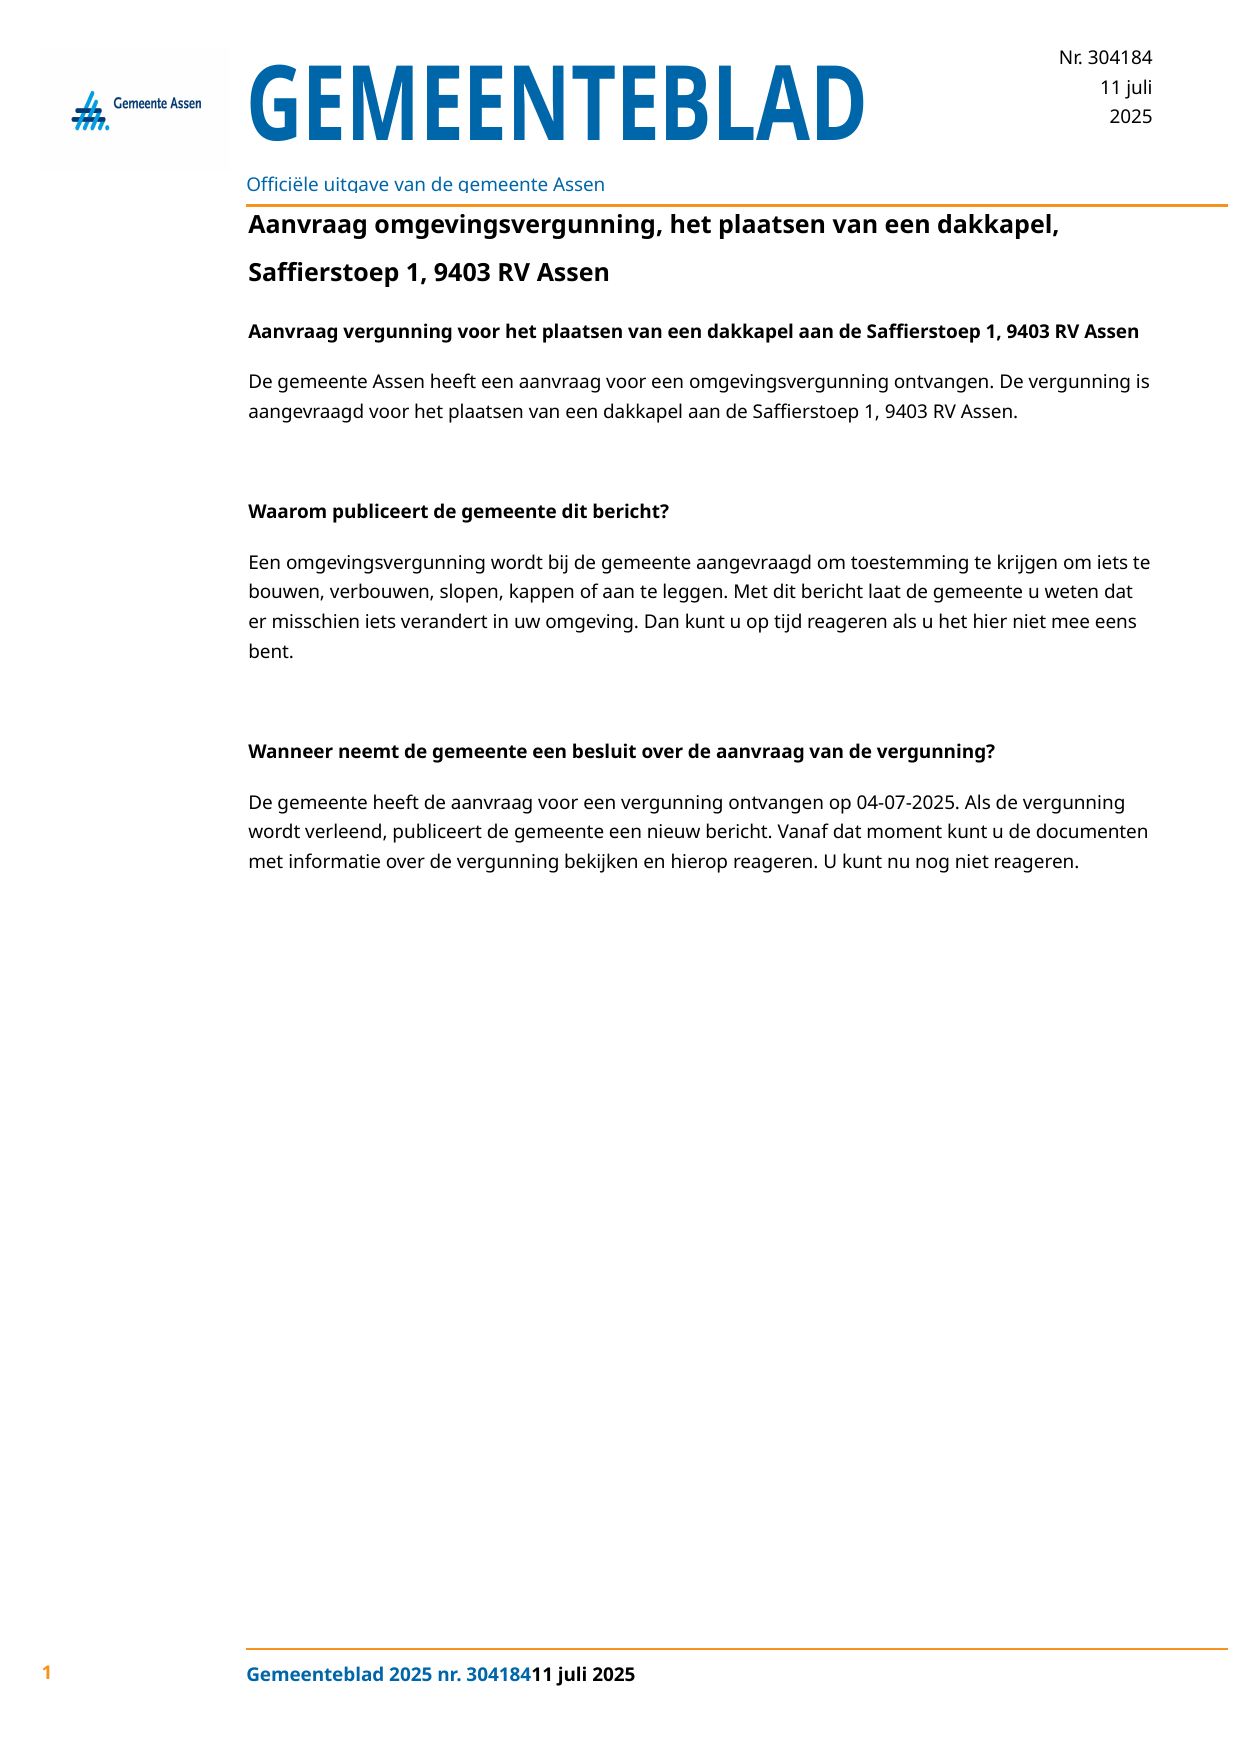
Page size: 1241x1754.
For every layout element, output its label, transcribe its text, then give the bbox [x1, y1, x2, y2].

text Waarom publiceert de gemeente dit bericht? [248, 499, 1152, 524]
text Aanvraag omgevingsvergunning, het plaatsen van een dakkapel, Saffierstoep 1, 9403 RV Assen [248, 207, 1152, 288]
text Wanneer neemt de gemeente een besluit over de aanvraag van de vergunning? [248, 739, 1152, 764]
text Een omgevingsvergunning wordt bij de gemeente aangevraagd om toestemming te krijgen om iets te bouwen, verbouwen, slopen, kappen of aan te leggen. Met dit bericht laat de gemeente u weten dat er misschien iets verandert in uw omgeving. Dan kunt u op tijd reageren als u het hier niet mee eens bent. [248, 549, 1152, 664]
picture [41, 47, 231, 172]
text De gemeente Assen heeft een aanvraag voor een omgevingsvergunning ontvangen. De vergunning is aangevraagd voor het plaatsen van een dakkapel aan de Saffierstoep 1, 9403 RV Assen. [248, 368, 1152, 424]
text De gemeente heeft de aanvraag voor een vergunning ontvangen op 04-07-2025. Als de vergunning wordt verleend, publiceert de gemeente een nieuw bericht. Vanaf dat moment kunt u de documenten met informatie over de vergunning bekijken en hierop reageren. U kunt nu nog niet reageren. [248, 789, 1152, 874]
text Aanvraag vergunning voor het plaatsen van een dakkapel aan de Saffierstoep 1, 9403 RV Assen [248, 318, 1152, 344]
